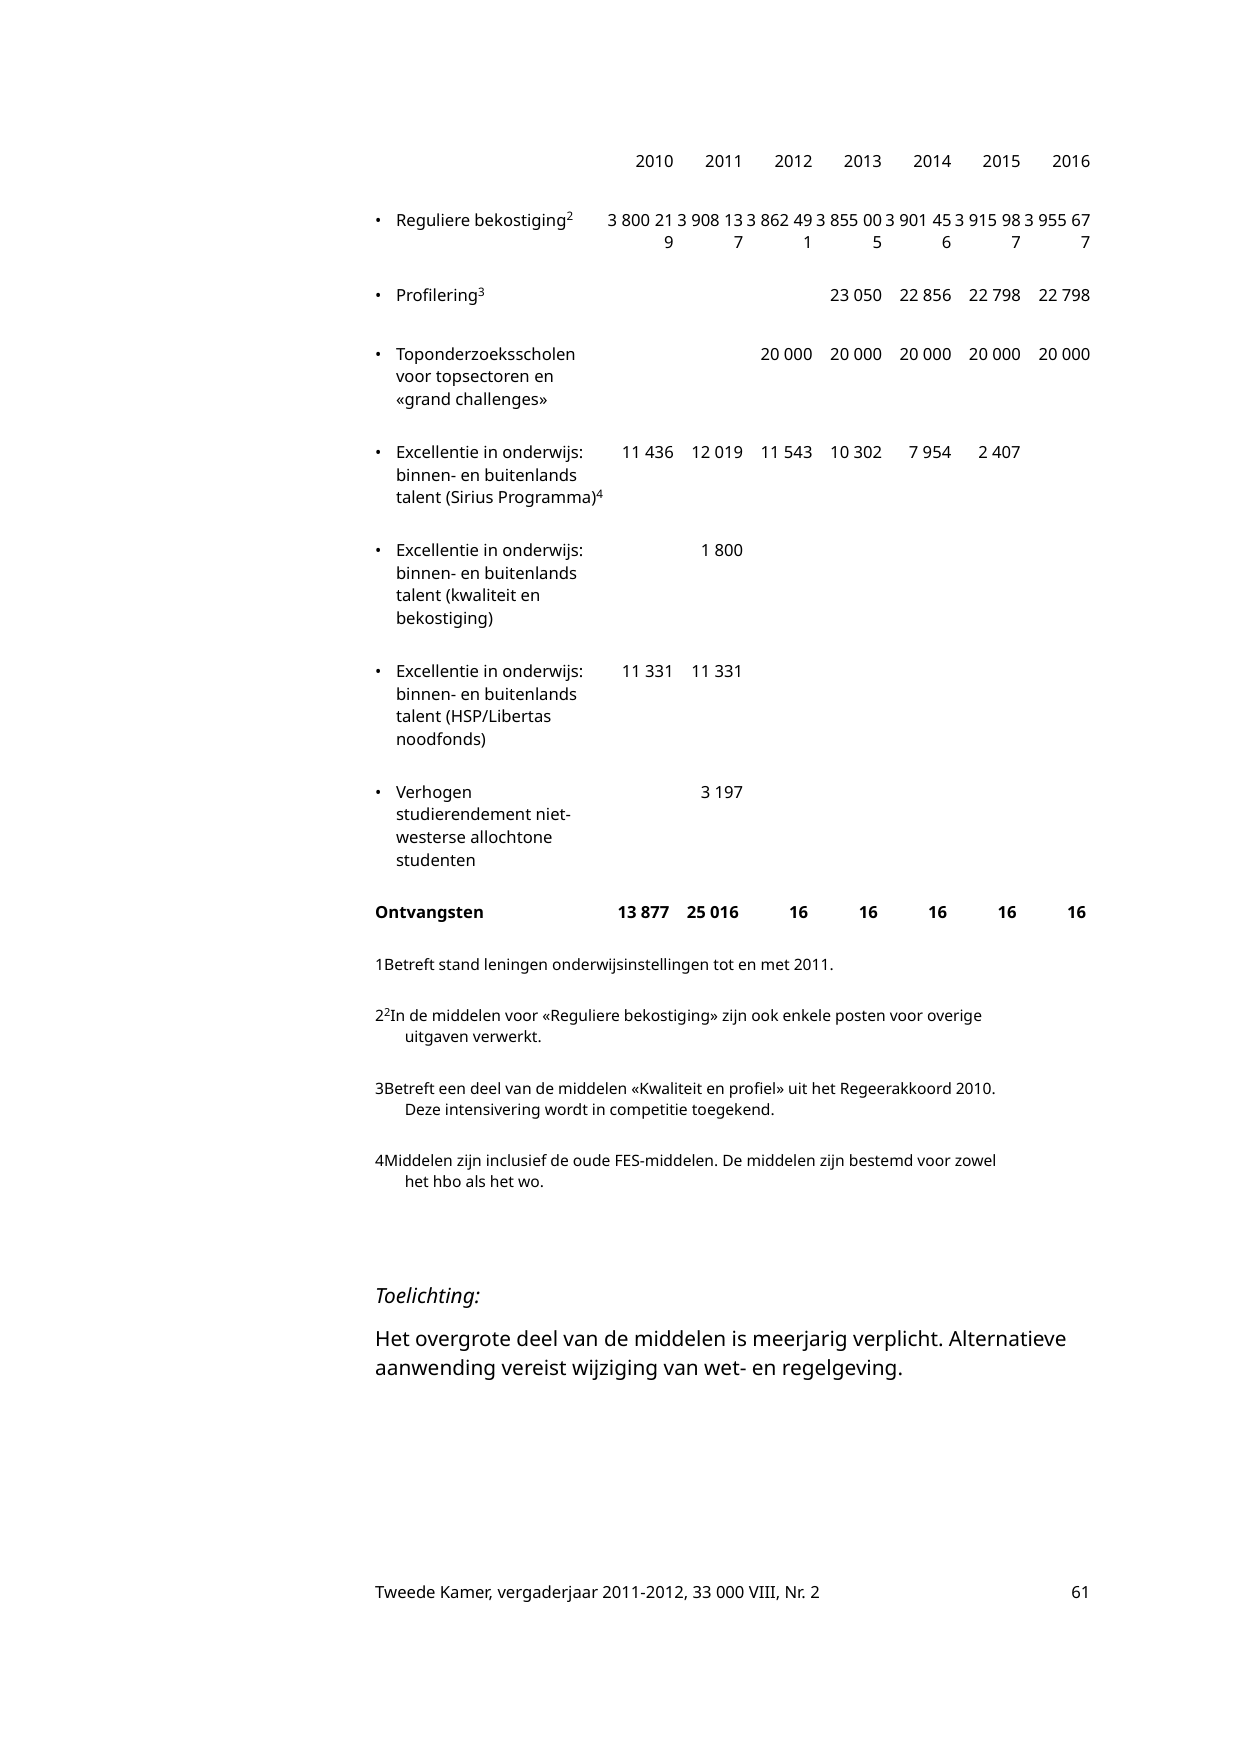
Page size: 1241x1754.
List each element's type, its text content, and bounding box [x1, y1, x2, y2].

table_cell Toponderzoeksscholen voor topsectoren en «grand challenges» [396, 342, 604, 440]
table_cell 22 798 [1021, 284, 1090, 342]
table_cell [951, 659, 1021, 780]
table_cell 7 954 [882, 440, 951, 538]
table_cell 22 856 [882, 284, 951, 342]
table_cell [882, 780, 951, 901]
table_cell 3 855 005 [812, 209, 882, 284]
table_cell 16 [882, 901, 951, 954]
table_cell 16 [1021, 901, 1090, 954]
table_cell [951, 539, 1021, 659]
table_cell 11 331 [604, 659, 673, 780]
table_cell [812, 780, 882, 901]
table_cell [951, 780, 1021, 901]
table_cell 3 955 677 [1021, 209, 1090, 284]
table_cell 3 197 [674, 780, 743, 901]
table_cell 20 000 [743, 342, 812, 440]
table_header 2012 [743, 150, 812, 208]
table_cell Verhogen studierendement niet-westerse allochtone studenten [396, 780, 604, 901]
table_cell • [375, 342, 396, 440]
table_cell 23 050 [812, 284, 882, 342]
table_cell [674, 342, 743, 440]
table_cell [604, 539, 673, 659]
table_header [375, 150, 604, 208]
table_cell [882, 659, 951, 780]
table_cell • [375, 659, 396, 780]
table_cell 16 [812, 901, 882, 954]
table_cell 20 000 [1021, 342, 1090, 440]
table_cell • [375, 539, 396, 659]
table_header 2011 [674, 150, 743, 208]
table_cell 3 915 987 [951, 209, 1021, 284]
table_cell 20 000 [812, 342, 882, 440]
table_cell [882, 539, 951, 659]
table_cell [743, 659, 812, 780]
table_cell Excellentie in onderwijs: binnen- en buitenlands talent (kwaliteit en bekostiging) [396, 539, 604, 659]
table_cell 20 000 [951, 342, 1021, 440]
table_cell Profilering3 [396, 284, 604, 342]
table_header 2016 [1021, 150, 1090, 208]
table_cell [812, 539, 882, 659]
table_cell [604, 342, 673, 440]
table_cell 3 908 137 [674, 209, 743, 284]
table_cell [1021, 780, 1090, 901]
table_cell [674, 284, 743, 342]
table_cell 11 436 [604, 440, 673, 538]
table_cell 3 800 219 [604, 209, 673, 284]
table_cell 13 877 [604, 901, 673, 954]
table_cell 11 543 [743, 440, 812, 538]
table_cell 20 000 [882, 342, 951, 440]
table_cell 16 [743, 901, 812, 954]
table_cell [743, 284, 812, 342]
table_cell 3 862 491 [743, 209, 812, 284]
text Toelichting: [375, 1281, 1090, 1309]
table_header 2013 [812, 150, 882, 208]
table_cell 16 [951, 901, 1021, 954]
table_cell [604, 284, 673, 342]
table_cell 11 331 [674, 659, 743, 780]
table_cell [743, 539, 812, 659]
table_cell • [375, 284, 396, 342]
table_cell 10 302 [812, 440, 882, 538]
table_cell • [375, 780, 396, 901]
text Het overgrote deel van de middelen is meerjarig verplicht. Alternatieve aanwending vereist wijziging van wet- en regelgeving. [375, 1324, 1090, 1381]
table_cell 1 800 [674, 539, 743, 659]
table_cell 25 016 [674, 901, 743, 954]
table_cell 22 798 [951, 284, 1021, 342]
table_cell Ontvangsten [375, 901, 604, 954]
table_cell 1Betreft stand leningen onderwijsinstellingen tot en met 2011. 22In de middelen voor «Reguliere bekostiging» zijn ook enkele posten voor overige uitgaven verwerkt. 3Betreft een deel van de middelen «Kwaliteit en profiel» uit het Regeerakkoord 2010. Deze intensivering wordt in competitie toegekend. 4Middelen zijn inclusief de oude FES-middelen. De middelen zijn bestemd voor zowel het hbo als het wo. [375, 954, 1021, 1222]
table_cell Excellentie in onderwijs: binnen- en buitenlands talent (HSP/Libertas noodfonds) [396, 659, 604, 780]
table_header 2015 [951, 150, 1021, 208]
table_header 2010 [604, 150, 673, 208]
table_cell [812, 659, 882, 780]
table_cell [1021, 440, 1090, 538]
table_cell [743, 780, 812, 901]
table_header 2014 [882, 150, 951, 208]
table_cell [604, 780, 673, 901]
table_cell Excellentie in onderwijs: binnen- en buitenlands talent (Sirius Programma)4 [396, 440, 604, 538]
table_cell 3 901 456 [882, 209, 951, 284]
table_cell [1021, 659, 1090, 780]
table_cell • [375, 209, 396, 284]
table_cell [1021, 539, 1090, 659]
table_cell • [375, 440, 396, 538]
table_cell Reguliere bekostiging2 [396, 209, 604, 284]
table_cell 12 019 [674, 440, 743, 538]
table_cell 2 407 [951, 440, 1021, 538]
